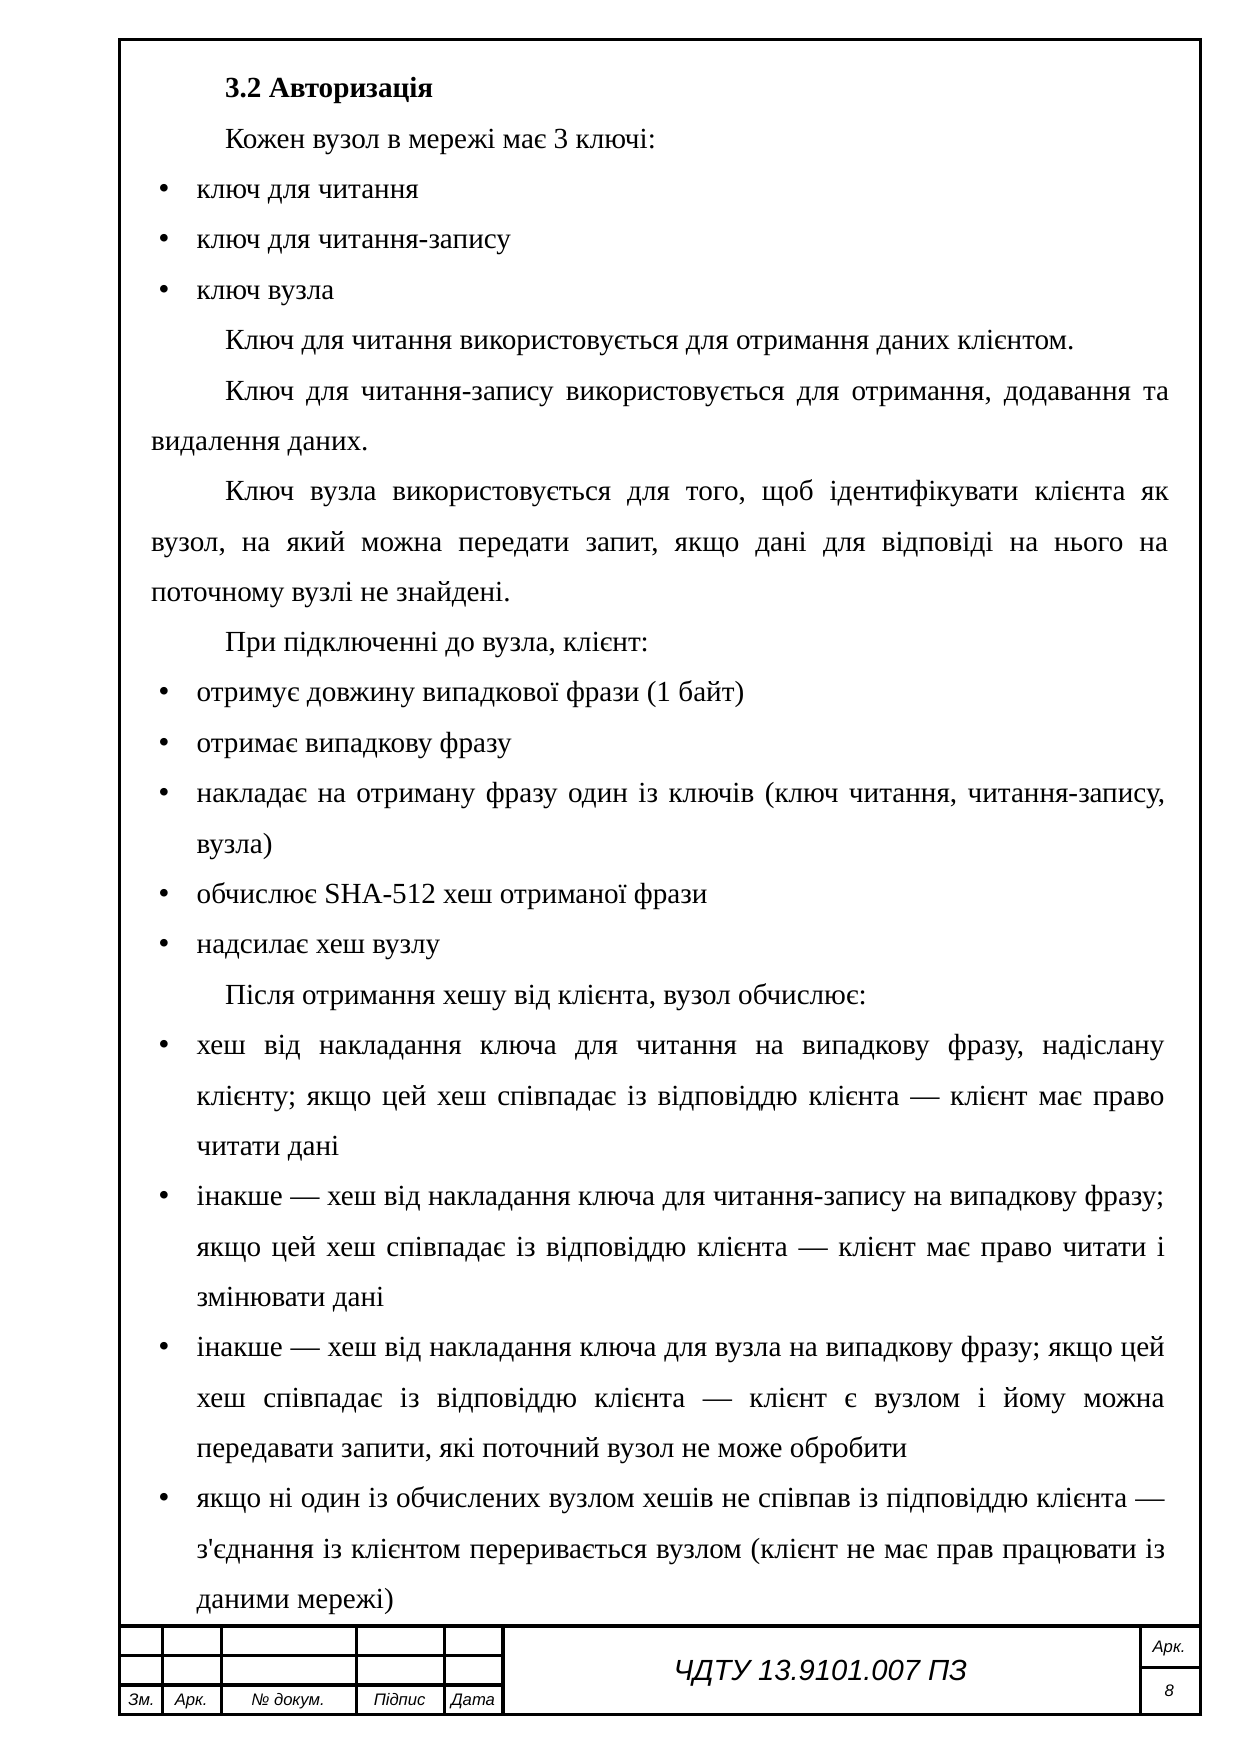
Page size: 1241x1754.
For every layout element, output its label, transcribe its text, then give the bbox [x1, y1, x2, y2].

list інакше — хеш від накладання ключа для вузла на випадкову фразу; якщо цей хеш співпадає із відповіддю клієнта — клієнт є вузлом і йому можна передавати запити, які поточний вузол не може обробити [159, 1329, 1166, 1464]
text Ключ для читання-запису використовується для отримання, додавання та видалення даних. [151, 373, 1170, 457]
text Кожен вузол в мережі має 3 ключі: [151, 121, 1170, 154]
list інакше — хеш від накладання ключа для читання-запису на випадкову фразу; якщо цей хеш співпадає із відповіддю клієнта — клієнт має право читати і змінювати дані [159, 1178, 1166, 1313]
text 3.2 Авторизація [151, 71, 1170, 104]
text Ключ вузла використовується для того, щоб ідентифікувати клієнта як вузол, на який можна передати запит, якщо дані для відповіді на нього на поточному вузлі не знайдені. [151, 473, 1170, 607]
list надсилає хеш вузлу [159, 927, 1166, 960]
list ключ для читання-запису [159, 222, 1168, 255]
list отримує довжину випадкової фрази (1 байт) [159, 674, 1166, 708]
list отримає випадкову фразу [159, 725, 1166, 759]
text Після отримання хешу від клієнта, вузол обчислює: [151, 977, 1170, 1011]
list ключ вузла [159, 272, 1168, 306]
list ключ для читання [159, 171, 1168, 205]
list хеш від накладання ключа для читання на випадкову фразу, надіслану клієнту; якщо цей хеш співпадає із відповіддю клієнта — клієнт має право читати дані [159, 1027, 1166, 1162]
list якщо ні один із обчислених вузлом хешів не співпав із підповіддю клієнта — з'єднання із клієнтом переривається вузлом (клієнт не має прав працювати із даними мережі) [159, 1480, 1166, 1615]
list обчислює SHA-512 хеш отриманої фрази [159, 876, 1166, 910]
text Ключ для читання використовується для отримання даних клієнтом. [151, 322, 1170, 356]
list накладає на отриману фразу один із ключів (ключ читання, читання-запису, вузла) [159, 775, 1166, 859]
text При підключенні до вузла, клієнт: [151, 624, 1170, 658]
